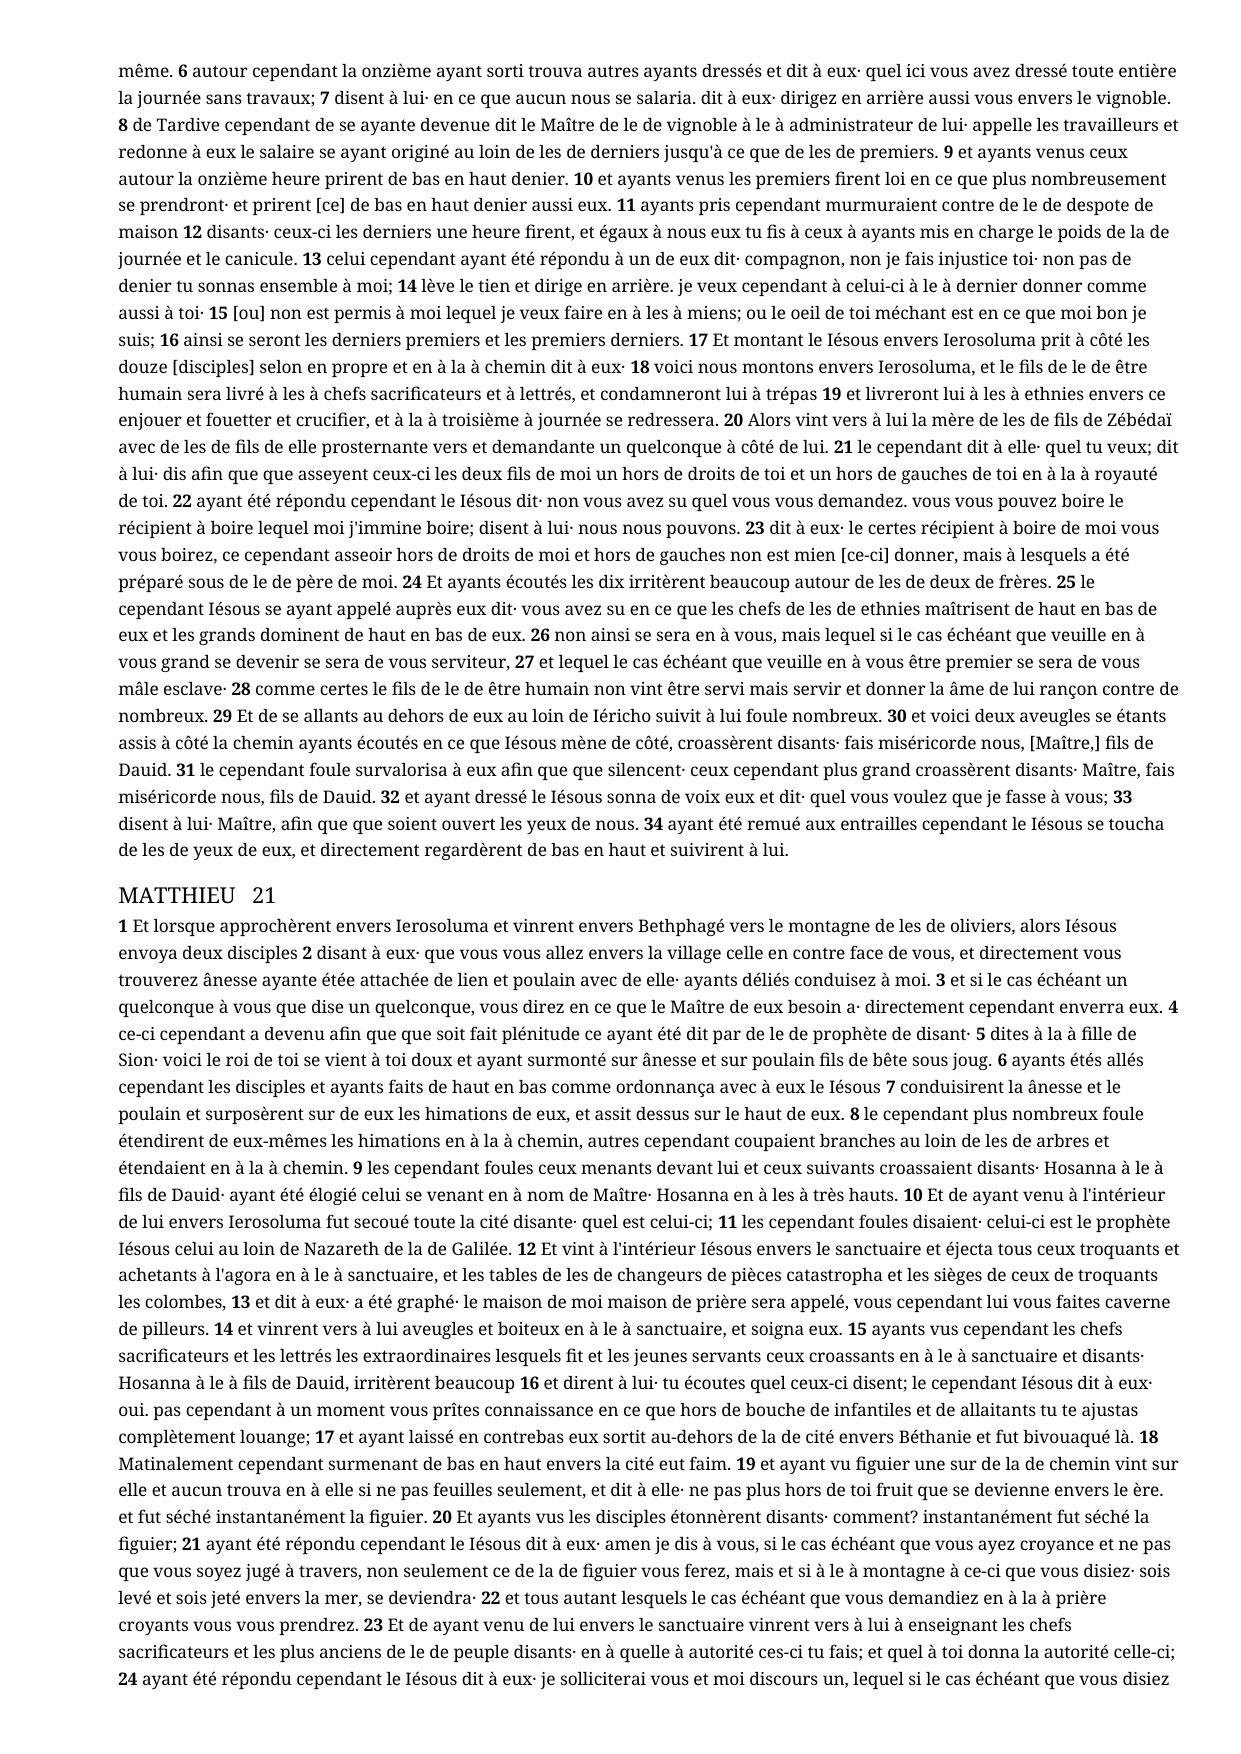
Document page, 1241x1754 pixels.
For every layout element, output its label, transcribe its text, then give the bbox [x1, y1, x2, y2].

text MATTHIEU 21 [118, 880, 1181, 910]
text 1 Et lorsque approchèrent envers Ierosoluma et vinrent envers Bethphagé vers le montagne de les de oliviers, alors Iésous envoya deux disciples 2 disant à eux· que vous vous allez envers la village celle en contre face de vous, et directement vous trouverez ânesse ayante étée attachée de lien et poulain avec de elle· ayants déliés conduisez à moi. 3 et si le cas échéant un quelconque à vous que dise un quelconque, vous direz en ce que le Maître de eux besoin a· directement cependant enverra eux. 4 ce-ci cependant a devenu afin que que soit fait plénitude ce ayant été dit par de le de prophète de disant· 5 dites à la à fille de Sion· voici le roi de toi se vient à toi doux et ayant surmonté sur ânesse et sur poulain fils de bête sous joug. 6 ayants étés allés cependant les disciples et ayants faits de haut en bas comme ordonnança avec à eux le Iésous 7 conduisirent la ânesse et le poulain et surposèrent sur de eux les himations de eux, et assit dessus sur le haut de eux. 8 le cependant plus nombreux foule étendirent de eux-mêmes les himations en à la à chemin, autres cependant coupaient branches au loin de les de arbres et étendaient en à la à chemin. 9 les cependant foules ceux menants devant lui et ceux suivants croassaient disants· Hosanna à le à fils de Dauid· ayant été élogié celui se venant en à nom de Maître· Hosanna en à les à très hauts. 10 Et de ayant venu à l'intérieur de lui envers Ierosoluma fut secoué toute la cité disante· quel est celui-ci; 11 les cependant foules disaient· celui-ci est le prophète Iésous celui au loin de Nazareth de la de Galilée. 12 Et vint à l'intérieur Iésous envers le sanctuaire et éjecta tous ceux troquants et achetants à l'agora en à le à sanctuaire, et les tables de les de changeurs de pièces catastropha et les sièges de ceux de troquants les colombes, 13 et dit à eux· a été graphé· le maison de moi maison de prière sera appelé, vous cependant lui vous faites caverne de pilleurs. 14 et vinrent vers à lui aveugles et boiteux en à le à sanctuaire, et soigna eux. 15 ayants vus cependant les chefs sacrificateurs et les lettrés les extraordinaires lesquels fit et les jeunes servants ceux croassants en à le à sanctuaire et disants· Hosanna à le à fils de Dauid, irritèrent beaucoup 16 et dirent à lui· tu écoutes quel ceux-ci disent; le cependant Iésous dit à eux· oui. pas cependant à un moment vous prîtes connaissance en ce que hors de bouche de infantiles et de allaitants tu te ajustas complètement louange; 17 et ayant laissé en contrebas eux sortit au-dehors de la de cité envers Béthanie et fut bivouaqué là. 18 Matinalement cependant surmenant de bas en haut envers la cité eut faim. 19 et ayant vu figuier une sur de la de chemin vint sur elle et aucun trouva en à elle si ne pas feuilles seulement, et dit à elle· ne pas plus hors de toi fruit que se devienne envers le ère. et fut séché instantanément la figuier. 20 Et ayants vus les disciples étonnèrent disants· comment? instantanément fut séché la figuier; 21 ayant été répondu cependant le Iésous dit à eux· amen je dis à vous, si le cas échéant que vous ayez croyance et ne pas que vous soyez jugé à travers, non seulement ce de la de figuier vous ferez, mais et si à le à montagne à ce-ci que vous disiez· sois levé et sois jeté envers la mer, se deviendra· 22 et tous autant lesquels le cas échéant que vous demandiez en à la à prière croyants vous vous prendrez. 23 Et de ayant venu de lui envers le sanctuaire vinrent vers à lui à enseignant les chefs sacrificateurs et les plus anciens de le de peuple disants· en à quelle à autorité ces-ci tu fais; et quel à toi donna la autorité celle-ci; 24 ayant été répondu cependant le Iésous dit à eux· je solliciterai vous et moi discours un, lequel si le cas échéant que vous disiez [118, 914, 1181, 1690]
text même. 6 autour cependant la onzième ayant sorti trouva autres ayants dressés et dit à eux· quel ici vous avez dressé toute entière la journée sans travaux; 7 disent à lui· en ce que aucun nous se salaria. dit à eux· dirigez en arrière aussi vous envers le vignoble. 8 de Tardive cependant de se ayante devenue dit le Maître de le de vignoble à le à administrateur de lui· appelle les travailleurs et redonne à eux le salaire se ayant originé au loin de les de derniers jusqu'à ce que de les de premiers. 9 et ayants venus ceux autour la onzième heure prirent de bas en haut denier. 10 et ayants venus les premiers firent loi en ce que plus nombreusement se prendront· et prirent [ce] de bas en haut denier aussi eux. 11 ayants pris cependant murmuraient contre de le de despote de maison 12 disants· ceux-ci les derniers une heure firent, et égaux à nous eux tu fis à ceux à ayants mis en charge le poids de la de journée et le canicule. 13 celui cependant ayant été répondu à un de eux dit· compagnon, non je fais injustice toi· non pas de denier tu sonnas ensemble à moi; 14 lève le tien et dirige en arrière. je veux cependant à celui-ci à le à dernier donner comme aussi à toi· 15 [ou] non est permis à moi lequel je veux faire en à les à miens; ou le oeil de toi méchant est en ce que moi bon je suis; 16 ainsi se seront les derniers premiers et les premiers derniers. 17 Et montant le Iésous envers Ierosoluma prit à côté les douze [disciples] selon en propre et en à la à chemin dit à eux· 18 voici nous montons envers Ierosoluma, et le fils de le de être humain sera livré à les à chefs sacrificateurs et à lettrés, et condamneront lui à trépas 19 et livreront lui à les à ethnies envers ce enjouer et fouetter et crucifier, et à la à troisième à journée se redressera. 20 Alors vint vers à lui la mère de les de fils de Zébédaï avec de les de fils de elle prosternante vers et demandante un quelconque à côté de lui. 21 le cependant dit à elle· quel tu veux; dit à lui· dis afin que que asseyent ceux-ci les deux fils de moi un hors de droits de toi et un hors de gauches de toi en à la à royauté de toi. 22 ayant été répondu cependant le Iésous dit· non vous avez su quel vous vous demandez. vous vous pouvez boire le récipient à boire lequel moi j'immine boire; disent à lui· nous nous pouvons. 23 dit à eux· le certes récipient à boire de moi vous vous boirez, ce cependant asseoir hors de droits de moi et hors de gauches non est mien [ce-ci] donner, mais à lesquels a été préparé sous de le de père de moi. 24 Et ayants écoutés les dix irritèrent beaucoup autour de les de deux de frères. 25 le cependant Iésous se ayant appelé auprès eux dit· vous avez su en ce que les chefs de les de ethnies maîtrisent de haut en bas de eux et les grands dominent de haut en bas de eux. 26 non ainsi se sera en à vous, mais lequel si le cas échéant que veuille en à vous grand se devenir se sera de vous serviteur, 27 et lequel le cas échéant que veuille en à vous être premier se sera de vous mâle esclave· 28 comme certes le fils de le de être humain non vint être servi mais servir et donner la âme de lui rançon contre de nombreux. 29 Et de se allants au dehors de eux au loin de Iéricho suivit à lui foule nombreux. 30 et voici deux aveugles se étants assis à côté la chemin ayants écoutés en ce que Iésous mène de côté, croassèrent disants· fais miséricorde nous, [Maître,] fils de Dauid. 31 le cependant foule survalorisa à eux afin que que silencent· ceux cependant plus grand croassèrent disants· Maître, fais miséricorde nous, fils de Dauid. 32 et ayant dressé le Iésous sonna de voix eux et dit· quel vous voulez que je fasse à vous; 33 disent à lui· Maître, afin que que soient ouvert les yeux de nous. 34 ayant été remué aux entrailles cependant le Iésous se toucha de les de yeux de eux, et directement regardèrent de bas en haut et suivirent à lui. [118, 59, 1181, 862]
